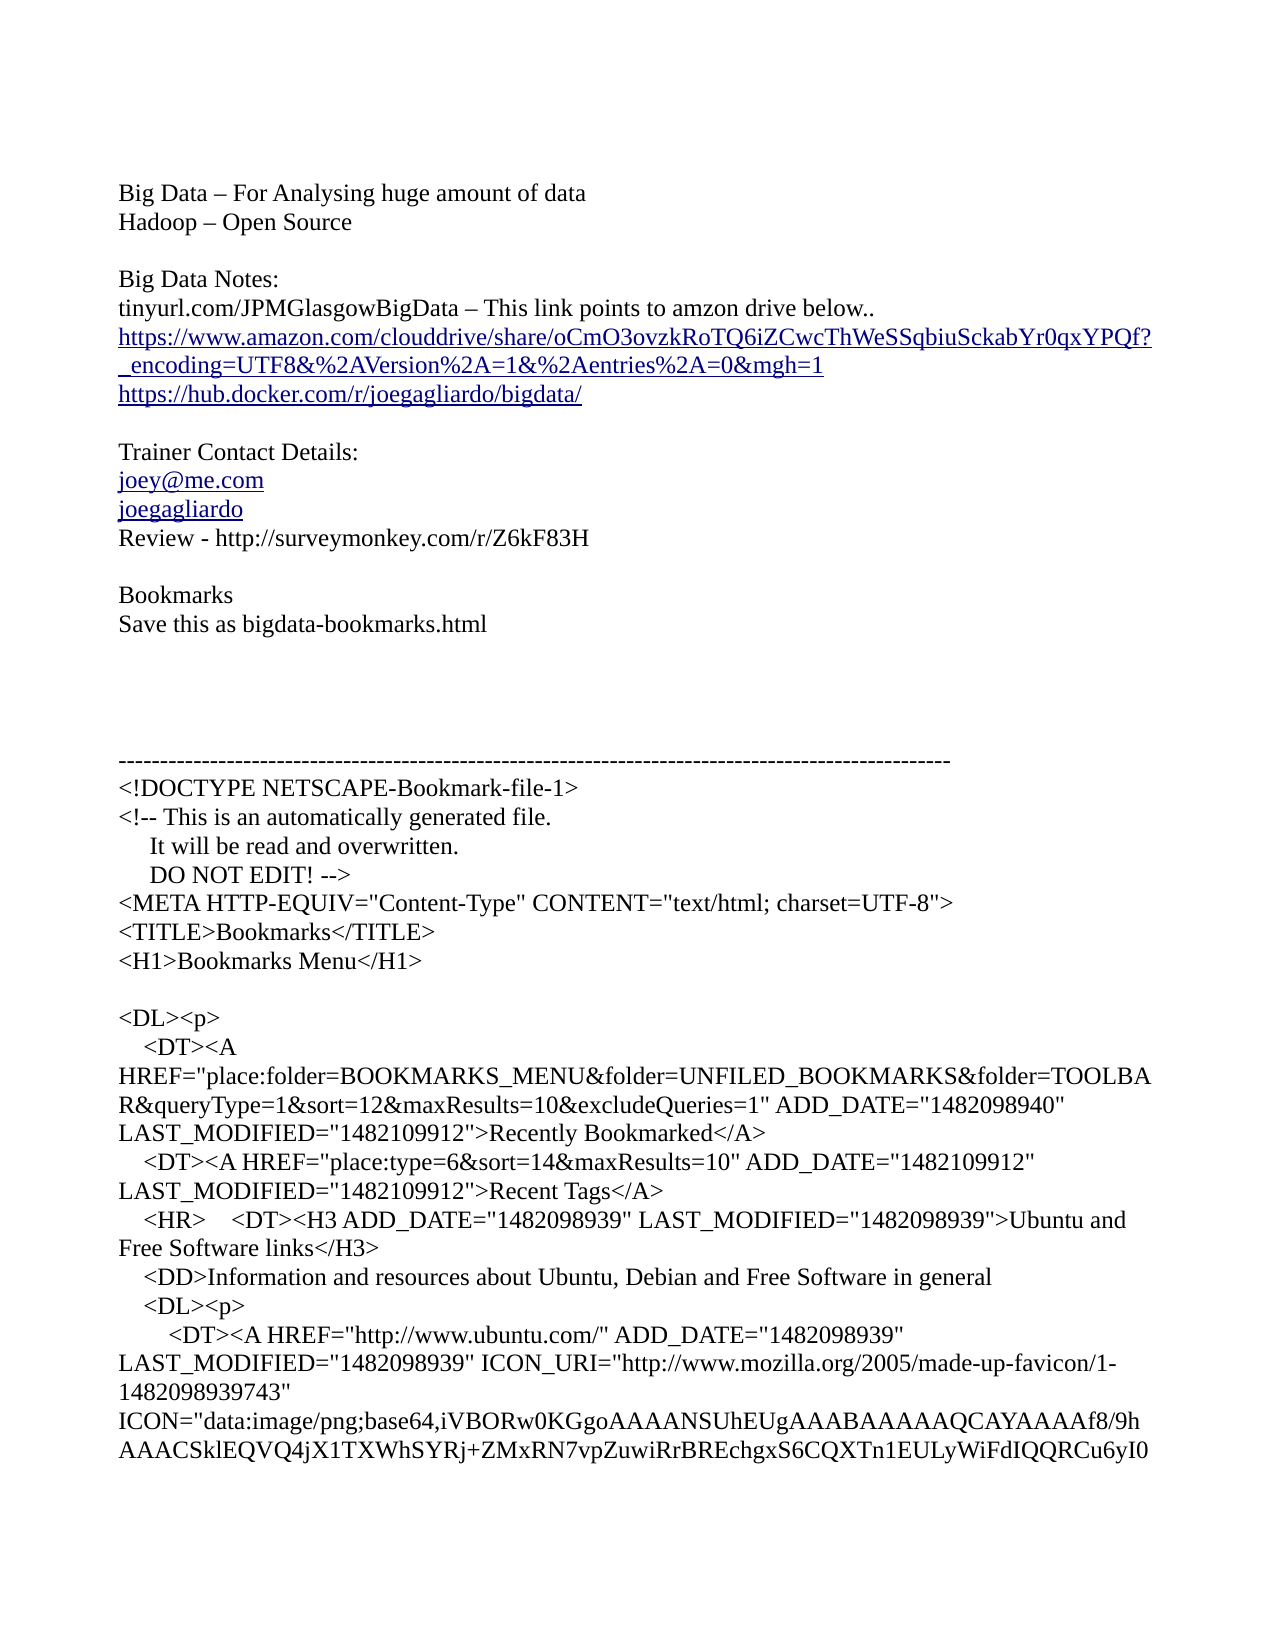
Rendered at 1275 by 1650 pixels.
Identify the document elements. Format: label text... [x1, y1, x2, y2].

text <!-- This is an automatically generated file. [118, 802, 1157, 831]
text Trainer Contact Details: [118, 437, 1157, 466]
text Hadoop – Open Source [118, 207, 1157, 236]
text Save this as bigdata-bookmarks.html [118, 609, 1157, 638]
text <DT><A HREF="place:folder=BOOKMARKS_MENU&folder=UNFILED_BOOKMARKS&folder=TOOLBAR&queryType=1&sort=12&maxResults=10&excludeQueries=1" ADD_DATE="1482098940" LAST_MODIFIED="1482109912">Recently Bookmarked</A> [118, 1032, 1157, 1147]
text Bookmarks [118, 581, 1157, 609]
text joey@me.com [118, 466, 1157, 494]
text DO NOT EDIT! --> [118, 860, 1157, 888]
text <DT><A HREF="http://www.ubuntu.com/" ADD_DATE="1482098939" LAST_MODIFIED="1482098939" ICON_URI="http://www.mozilla.org/2005/made-up-favicon/1-1482098939743" ICON="data:image/png;base64,iVBORw0KGgoAAAANSUhEUgAAABAAAAAQCAYAAAAf8/9hAAACSklEQVQ4jX1TXWhSYRj+ZMxRN7vpZuwiRrBREchgxS6CQXTn1EULyWiFdIQQRCu6yI0 [118, 1320, 1157, 1463]
text tinyurl.com/JPMGlasgowBigData – This link points to amzon drive below.. [118, 293, 1157, 322]
text <TITLE>Bookmarks</TITLE> [118, 917, 1157, 946]
text Big Data – For Analysing huge amount of data [118, 178, 1157, 207]
text <DL><p> [118, 1003, 1157, 1032]
text <DL><p> [118, 1291, 1157, 1320]
text <H1>Bookmarks Menu</H1> [118, 946, 1157, 975]
text https://www.amazon.com/clouddrive/share/oCmO3ovzkRoTQ6iZCwcThWeSSqbiuSckabYr0qxYPQf?_encoding=UTF8&%2AVersion%2A=1&%2Aentries%2A=0&mgh=1 [118, 322, 1157, 379]
text Big Data Notes: [118, 264, 1157, 293]
text <!DOCTYPE NETSCAPE-Bookmark-file-1> [118, 773, 1157, 802]
text joegagliardo [118, 494, 1157, 523]
text <META HTTP-EQUIV="Content-Type" CONTENT="text/html; charset=UTF-8"> [118, 888, 1157, 917]
text https://hub.docker.com/r/joegagliardo/bigdata/ [118, 379, 1157, 408]
text <HR> <DT><H3 ADD_DATE="1482098939" LAST_MODIFIED="1482098939">Ubuntu and Free Software links</H3> [118, 1205, 1157, 1262]
text ---------------------------------------------------------------------------------------------------- [118, 745, 1157, 773]
text Review - http://surveymonkey.com/r/Z6kF83H [118, 523, 1157, 552]
text <DD>Information and resources about Ubuntu, Debian and Free Software in general [118, 1262, 1157, 1291]
text It will be read and overwritten. [118, 831, 1157, 860]
text <DT><A HREF="place:type=6&sort=14&maxResults=10" ADD_DATE="1482109912" LAST_MODIFIED="1482109912">Recent Tags</A> [118, 1147, 1157, 1205]
